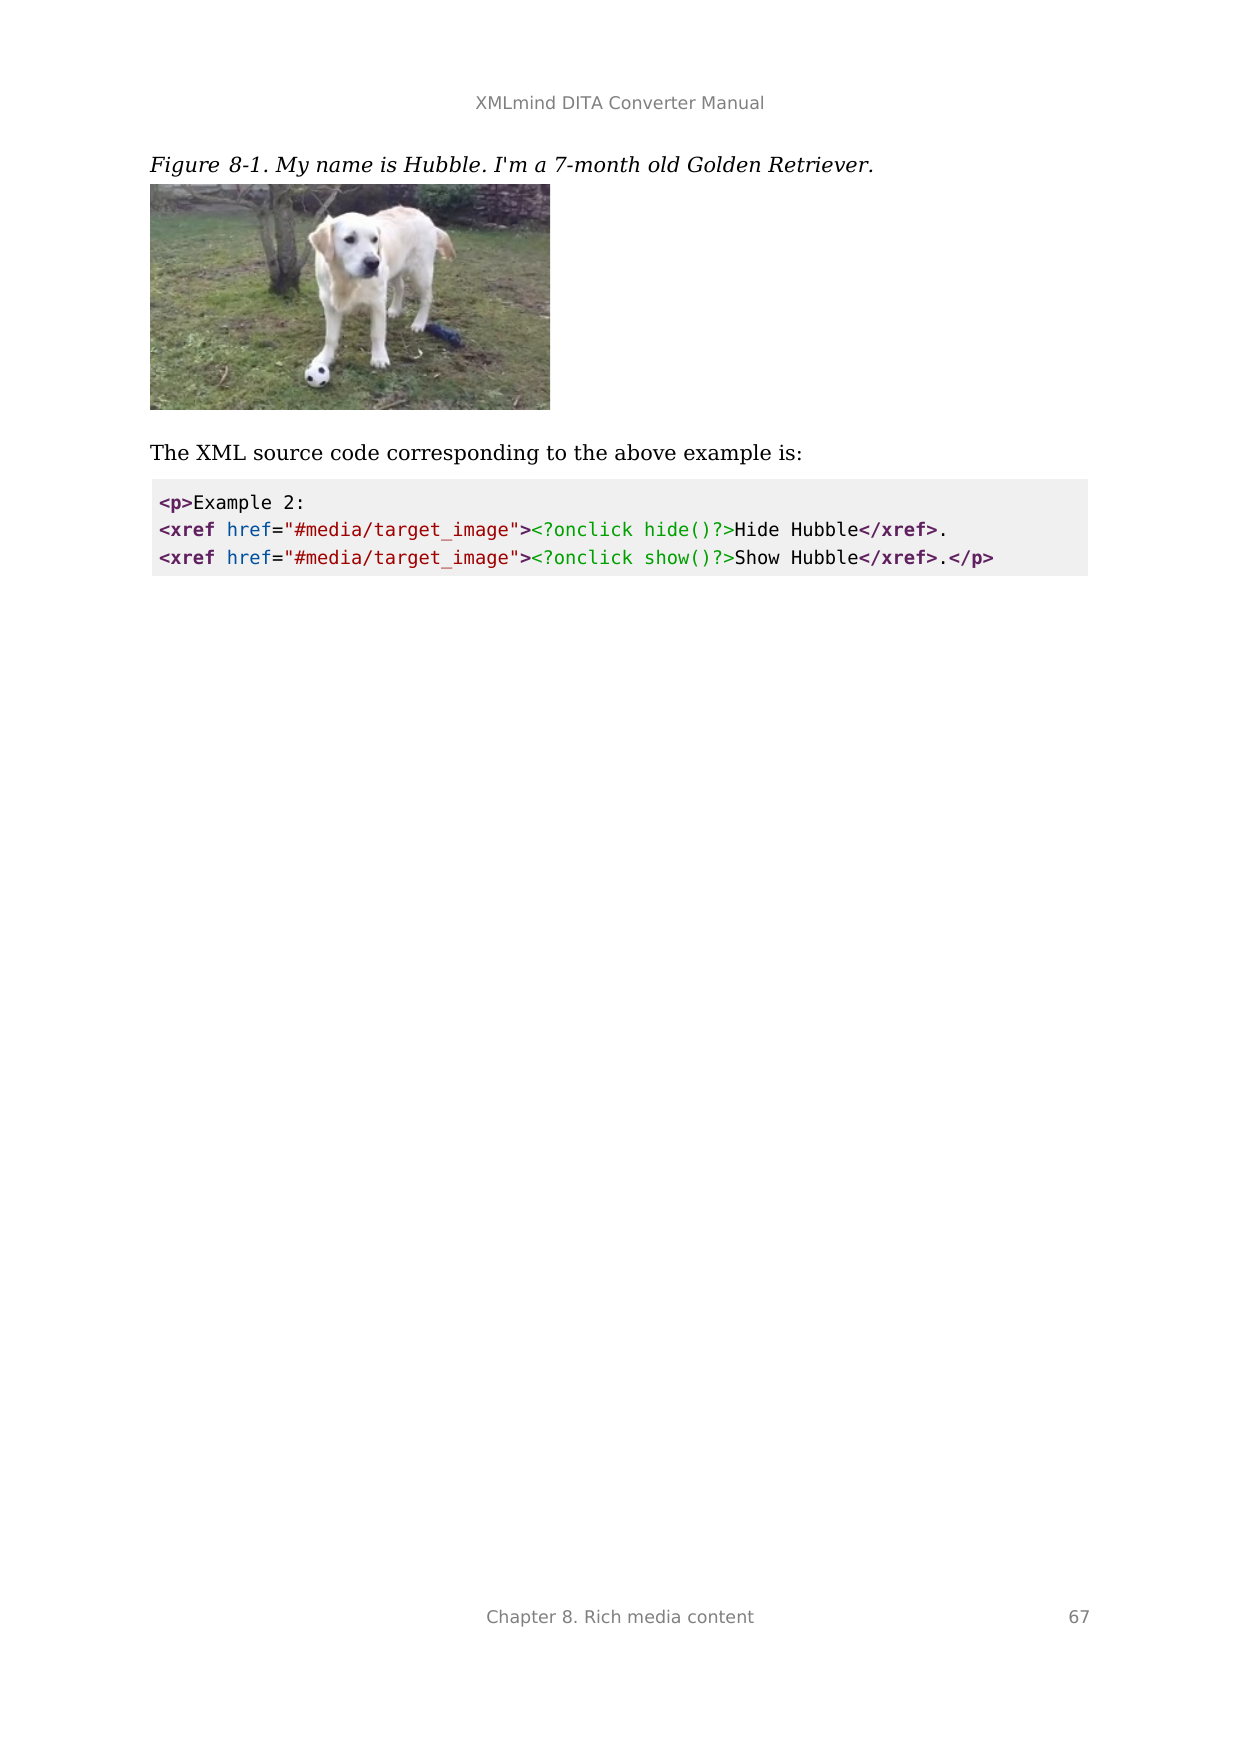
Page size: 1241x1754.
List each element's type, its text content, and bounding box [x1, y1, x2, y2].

text The XML source code corresponding to the above example is: [150, 437, 1090, 465]
picture [150, 184, 550, 410]
text Figure 8-1. My name is Hubble. I'm a 7-month old Golden Retriever. [150, 150, 1090, 178]
text <p>Example 2: <xref href="#media/target_image"><?onclick hide()?>Hide Hubble</xref>. <xref href="#media/target_image"><?onclick show()?>Show Hubble</xref>.</p> [152, 479, 1088, 576]
